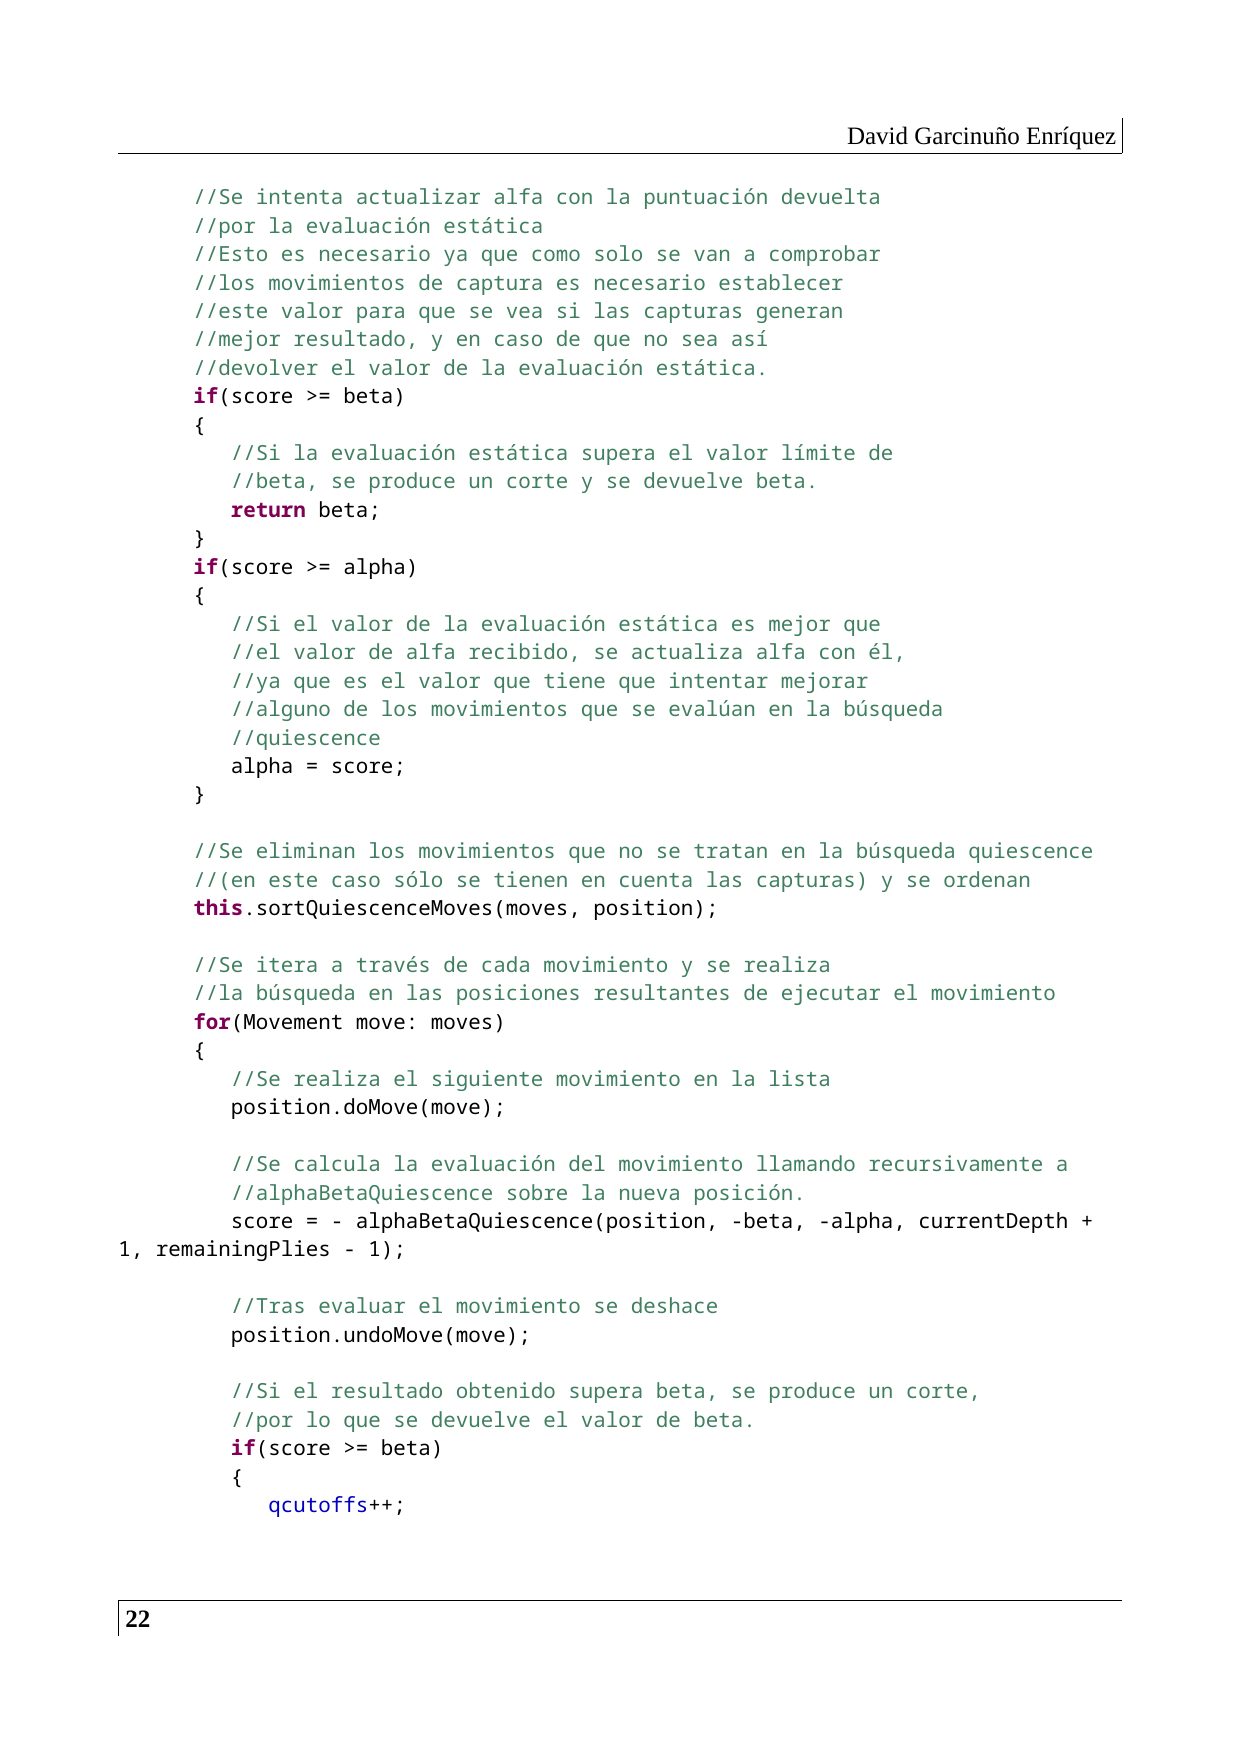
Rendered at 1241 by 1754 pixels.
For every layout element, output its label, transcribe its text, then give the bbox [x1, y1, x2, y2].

text //Se itera a través de cada movimiento y se realiza [118, 950, 1122, 978]
text //ya que es el valor que tiene que intentar mejorar [118, 666, 1122, 694]
text //la búsqueda en las posiciones resultantes de ejecutar el movimiento [118, 978, 1122, 1007]
text //Se calcula la evaluación del movimiento llamando recursivamente a [118, 1149, 1122, 1178]
text //Se realiza el siguiente movimiento en la lista [118, 1064, 1122, 1092]
text } [118, 779, 1122, 808]
text //los movimientos de captura es necesario establecer [118, 268, 1122, 296]
text //(en este caso sólo se tienen en cuenta las capturas) y se ordenan [118, 865, 1122, 893]
text //Tras evaluar el movimiento se deshace [118, 1291, 1122, 1320]
text alpha = score; [118, 751, 1122, 779]
text //Si el resultado obtenido supera beta, se produce un corte, [118, 1377, 1122, 1405]
text if(score >= beta) [118, 381, 1122, 410]
text //Si la evaluación estática supera el valor límite de [118, 438, 1122, 467]
text } [118, 523, 1122, 552]
text this.sortQuiescenceMoves(moves, position); [118, 893, 1122, 922]
text return beta; [118, 495, 1122, 523]
text //Se eliminan los movimientos que no se tratan en la búsqueda quiescence [118, 836, 1122, 865]
text //Se intenta actualizar alfa con la puntuación devuelta [118, 182, 1122, 211]
text if(score >= beta) [118, 1433, 1122, 1462]
text for(Movement move: moves) [118, 1007, 1122, 1035]
text if(score >= alpha) [118, 552, 1122, 580]
text //alguno de los movimientos que se evalúan en la búsqueda [118, 694, 1122, 723]
text //quiescence [118, 723, 1122, 751]
text //Esto es necesario ya que como solo se van a comprobar [118, 239, 1122, 268]
text { [118, 580, 1122, 609]
text //devolver el valor de la evaluación estática. [118, 353, 1122, 381]
text score = - alphaBetaQuiescence(position, -beta, -alpha, currentDepth + 1, remainingPlies - 1); [118, 1206, 1122, 1263]
text //mejor resultado, y en caso de que no sea así [118, 324, 1122, 353]
text { [118, 1462, 1122, 1490]
text qcutoffs++; [118, 1490, 1122, 1519]
text //alphaBetaQuiescence sobre la nueva posición. [118, 1178, 1122, 1206]
text //por la evaluación estática [118, 211, 1122, 239]
text position.doMove(move); [118, 1092, 1122, 1121]
text //este valor para que se vea si las capturas generan [118, 296, 1122, 324]
text { [118, 1035, 1122, 1064]
text { [118, 410, 1122, 438]
text //Si el valor de la evaluación estática es mejor que [118, 609, 1122, 637]
text //beta, se produce un corte y se devuelve beta. [118, 467, 1122, 495]
text //el valor de alfa recibido, se actualiza alfa con él, [118, 637, 1122, 666]
text position.undoMove(move); [118, 1320, 1122, 1348]
text //por lo que se devuelve el valor de beta. [118, 1405, 1122, 1433]
